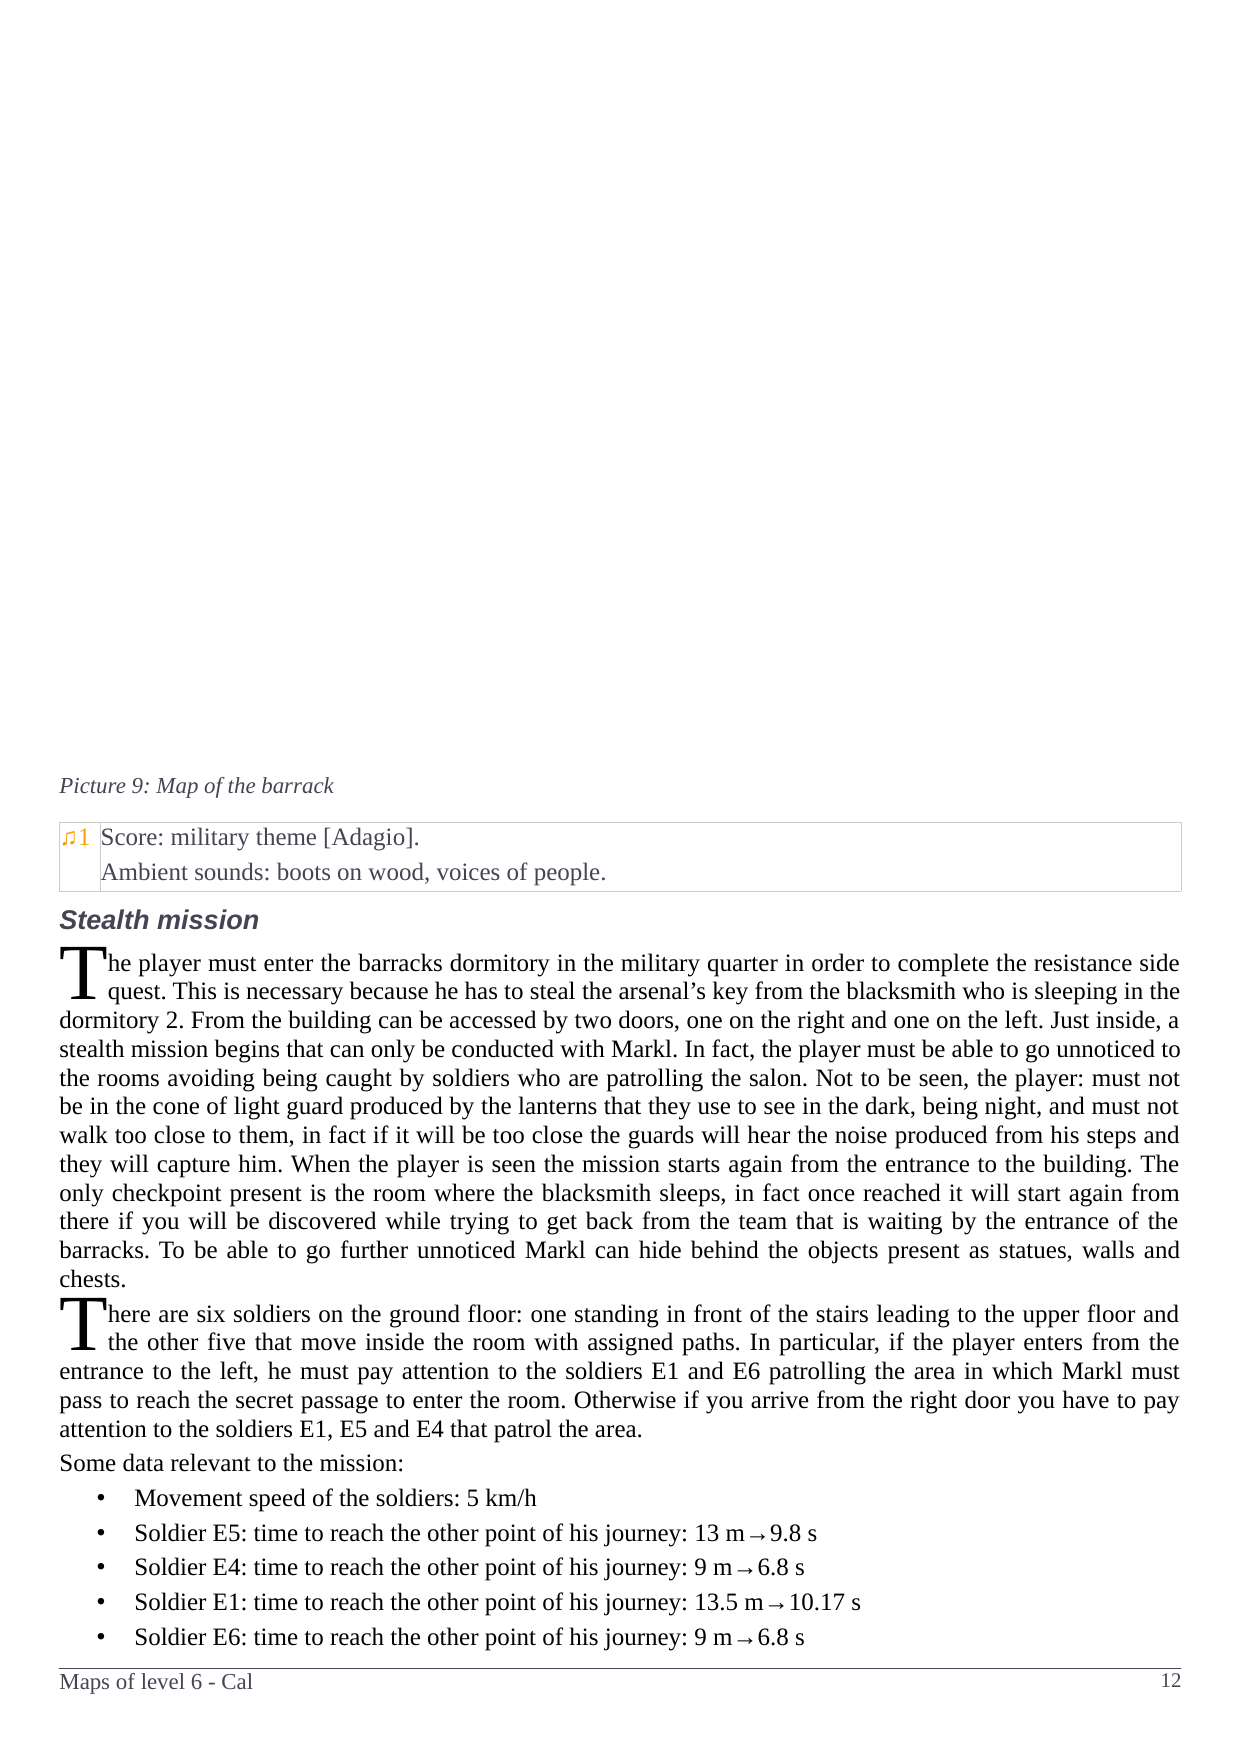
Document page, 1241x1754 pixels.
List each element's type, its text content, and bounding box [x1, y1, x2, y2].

subtitle Stealth mission [59, 904, 1181, 935]
list Soldier E5: time to reach the other point of his journey: 13 m→9.8 s [97, 1518, 1181, 1546]
table_header [59, 59, 1181, 822]
list Soldier E6: time to reach the other point of his journey: 9 m→6.8 s [97, 1622, 1181, 1651]
list Movement speed of the soldiers: 5 km/h [97, 1483, 1181, 1512]
text There are six soldiers on the ground floor: one standing in front of the stairs leading to the upper floor and the other five that move inside the room with assigned paths. In particular, if the player enters from the entrance to the left, he must pay attention to the soldiers E1 and E6 patrolling the area in which Markl must pass to reach the secret passage to enter the room. Otherwise if you arrive from the right door you have to pay attention to the soldiers E1, E5 and E4 that patrol the area. [59, 1299, 1181, 1442]
table_header Score: military theme [Adagio]. Ambient sounds: boots on wood, voices of people. [101, 823, 1181, 891]
list Soldier E1: time to reach the other point of his journey: 13.5 m→10.17 s [97, 1587, 1181, 1616]
list Soldier E4: time to reach the other point of his journey: 9 m→6.8 s [97, 1552, 1181, 1581]
text Some data relevant to the mission: [59, 1448, 1181, 1477]
table_header ♫1 [60, 823, 100, 891]
text The player must enter the barracks dormitory in the military quarter in order to complete the resistance side quest. This is necessary because he has to steal the arsenal’s key from the blacksmith who is sleeping in the dormitory 2. From the building can be accessed by two doors, one on the right and one on the left. Just inside, a stealth mission begins that can only be conducted with Markl. In fact, the player must be able to go unnoticed to the rooms avoiding being caught by soldiers who are patrolling the salon. Not to be seen, the player: must not be in the cone of light guard produced by the lanterns that they use to see in the dark, being night, and must not walk too close to them, in fact if it will be too close the guards will hear the noise produced from his steps and they will capture him. When the player is seen the mission starts again from the entrance to the building. The only checkpoint present is the room where the blacksmith sleeps, in fact once reached it will start again from there if you will be discovered while trying to get back from the team that is waiting by the entrance of the barracks. To be able to go further unnoticed Markl can hide behind the objects present as statues, walls and chests. [59, 948, 1181, 1293]
table_header [64, 779, 70, 786]
